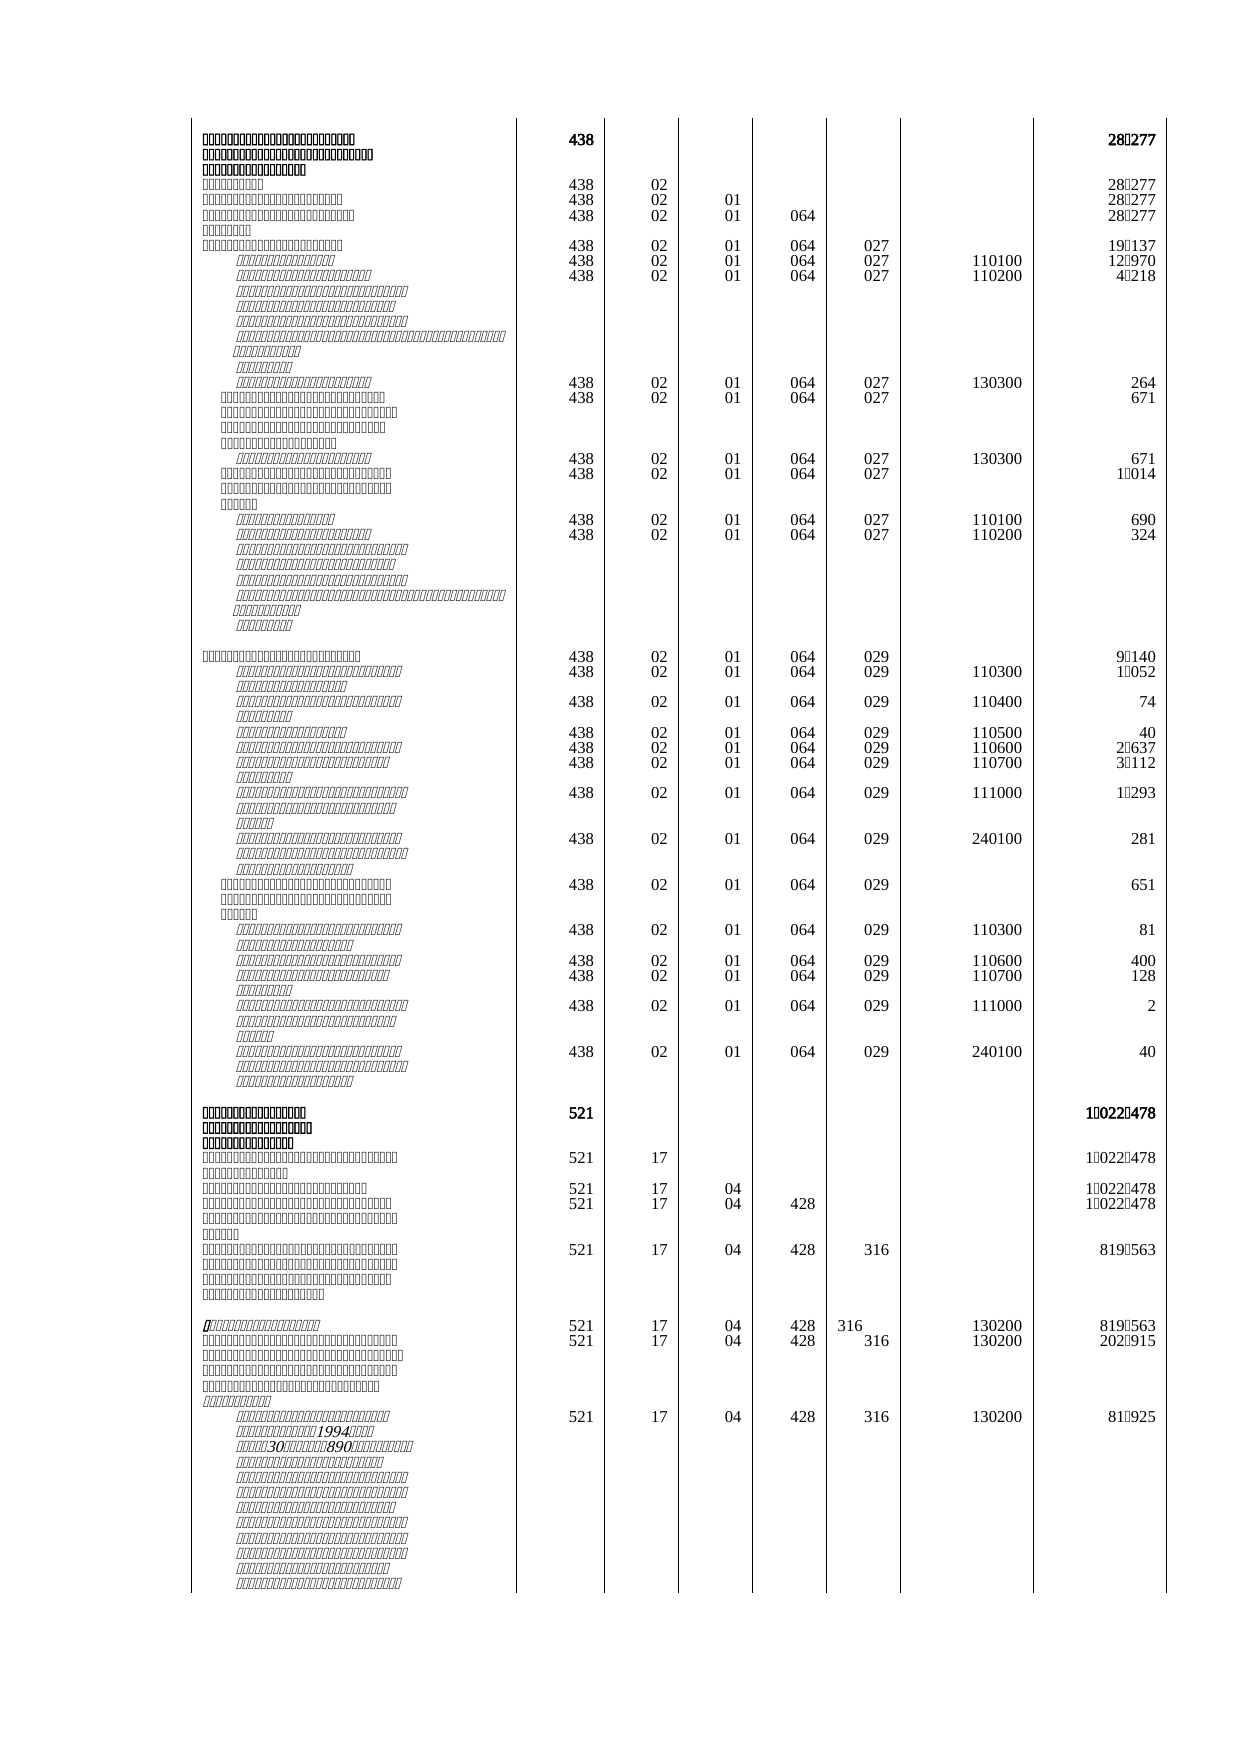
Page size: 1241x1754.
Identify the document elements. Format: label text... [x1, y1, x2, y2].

table_cell  [1034, 1183, 1166, 1198]
table_cell  [679, 833, 752, 878]
table_cell [1167, 696, 1197, 726]
table_cell [679, 1107, 752, 1152]
table_cell  [517, 1244, 604, 1319]
table_cell  [901, 1000, 1033, 1046]
table_cell [901, 1152, 1033, 1183]
table_cell [1167, 453, 1197, 468]
table_cell  [517, 1152, 604, 1183]
table_cell  [605, 209, 678, 240]
table_cell  [679, 392, 752, 453]
table_cell    [192, 133, 516, 179]
table_cell [753, 118, 826, 133]
table_cell  [679, 924, 752, 954]
table_cell  [605, 742, 678, 757]
table_cell [827, 1107, 900, 1152]
table_cell  [192, 955, 516, 970]
table_cell  [517, 255, 604, 270]
table_cell  [753, 453, 826, 468]
table_cell  [827, 1046, 900, 1107]
table_cell  [605, 757, 678, 787]
table_cell  [679, 1000, 752, 1046]
table_cell [1167, 833, 1197, 878]
table_cell  [517, 757, 604, 787]
table_cell  [1034, 1107, 1166, 1152]
table_cell  [517, 1046, 604, 1107]
table_cell  [753, 650, 826, 666]
table_cell [901, 1396, 1033, 1411]
table_cell  [192, 255, 516, 270]
table_cell  [753, 1244, 826, 1319]
table_cell  [605, 726, 678, 742]
table_cell   [192, 924, 516, 954]
table_cell  [679, 1244, 752, 1319]
table_cell  [827, 879, 900, 924]
table_cell  [901, 955, 1033, 970]
table_cell   [192, 209, 516, 240]
table_cell  [679, 453, 752, 468]
table_cell  [1034, 392, 1166, 453]
table_cell [1167, 787, 1197, 833]
table_cell  [901, 757, 1033, 787]
table_cell [827, 209, 900, 240]
table_cell [1167, 133, 1197, 179]
table_cell  [901, 696, 1033, 726]
table_cell  [901, 1320, 1033, 1335]
table_cell  [192, 453, 516, 468]
table_cell  [753, 696, 826, 726]
table_cell [901, 118, 1033, 133]
table_cell [827, 194, 900, 209]
table_cell  [753, 970, 826, 1000]
table_cell  [679, 742, 752, 757]
table_cell  [679, 1320, 752, 1335]
table_cell [901, 468, 1033, 513]
table_cell  [753, 240, 826, 255]
table_cell  [679, 879, 752, 924]
table_cell  [1034, 209, 1166, 240]
table_cell  [827, 1411, 900, 1593]
table_cell  [1034, 650, 1166, 666]
table_cell [1167, 514, 1197, 529]
table_cell  [1034, 787, 1166, 833]
table_cell  [517, 392, 604, 453]
table_cell [1167, 1320, 1197, 1335]
table_cell  [753, 209, 826, 240]
table_cell [1167, 1046, 1197, 1107]
table_cell  [605, 1320, 678, 1335]
table_cell  [753, 514, 826, 529]
table_cell  [753, 529, 826, 650]
table_cell    [192, 1000, 516, 1046]
table_cell  [827, 696, 900, 726]
table_cell  [517, 1411, 604, 1593]
table_cell  [827, 255, 900, 270]
table_cell  [679, 1335, 752, 1396]
table_cell  [605, 1244, 678, 1319]
table_cell   [192, 1152, 516, 1183]
table_cell  [1034, 833, 1166, 878]
table_cell [827, 1198, 900, 1243]
table_cell  [517, 133, 604, 179]
table_cell  [679, 377, 752, 392]
table_cell  [605, 970, 678, 1000]
table_cell  [901, 270, 1033, 377]
table_cell  [1034, 1152, 1166, 1183]
table_cell  [679, 1411, 752, 1593]
table_cell  [192, 179, 516, 194]
table_cell [901, 209, 1033, 240]
table_cell    [192, 879, 516, 924]
table_cell  [901, 742, 1033, 757]
table_cell  [192, 650, 516, 666]
table_cell  [753, 666, 826, 696]
table_cell  [517, 453, 604, 468]
table_cell  [517, 1107, 604, 1152]
table_cell  [901, 377, 1033, 392]
table_cell  [605, 529, 678, 650]
table_cell  [901, 453, 1033, 468]
table_cell  [605, 1152, 678, 1183]
table_cell  [517, 787, 604, 833]
table_cell       [192, 270, 516, 377]
table_cell [1167, 1335, 1197, 1396]
table_cell  [679, 1046, 752, 1107]
table_cell  [192, 1320, 516, 1335]
table_cell  [753, 1046, 826, 1107]
table_cell  [517, 1335, 604, 1396]
table_cell  [827, 514, 900, 529]
table_cell [753, 1152, 826, 1183]
table_cell  [901, 1411, 1033, 1593]
table_cell  [753, 392, 826, 453]
table_cell  [1034, 1198, 1166, 1243]
table_cell  [679, 514, 752, 529]
table_cell    [192, 1198, 516, 1243]
table_cell [192, 118, 516, 133]
table_cell  [605, 955, 678, 970]
table_cell  [901, 787, 1033, 833]
table_cell  [517, 955, 604, 970]
table_cell [605, 118, 678, 133]
table_cell  [827, 650, 900, 666]
table_cell [1167, 1198, 1197, 1243]
table_cell  [517, 240, 604, 255]
table_cell   [192, 696, 516, 726]
table_cell  [753, 787, 826, 833]
table_cell  [679, 270, 752, 377]
table_cell  [679, 209, 752, 240]
table_cell  [753, 879, 826, 924]
table_cell  [753, 955, 826, 970]
table_cell [517, 1396, 604, 1411]
table_cell  [517, 1198, 604, 1243]
table_cell  [1034, 1411, 1166, 1593]
table_cell [901, 650, 1033, 666]
table_cell  [605, 1000, 678, 1046]
table_cell  [605, 240, 678, 255]
table_cell  [1034, 924, 1166, 954]
table_cell  [605, 468, 678, 513]
table_cell [1167, 650, 1197, 666]
table_cell  [1034, 453, 1166, 468]
table_cell  [679, 1183, 752, 1198]
table_cell  [517, 924, 604, 954]
table_cell  [1034, 970, 1166, 1000]
table_cell  [753, 270, 826, 377]
table_cell  [1034, 726, 1166, 742]
table_cell [1167, 757, 1197, 787]
table_cell  [753, 1000, 826, 1046]
table_cell [753, 133, 826, 179]
table_cell  [679, 255, 752, 270]
table_cell  [827, 833, 900, 878]
table_cell  [517, 179, 604, 194]
table_cell  [605, 179, 678, 194]
table_cell [827, 1396, 900, 1411]
table_cell     [192, 392, 516, 453]
table_cell [827, 1183, 900, 1198]
table_cell [1167, 468, 1197, 513]
table_cell  [605, 666, 678, 696]
table_cell [1167, 377, 1197, 392]
table_cell  [517, 468, 604, 513]
table_cell   [192, 757, 516, 787]
table_cell  [679, 650, 752, 666]
table_cell [1167, 742, 1197, 757]
table_cell  [192, 194, 516, 209]
table_cell [1167, 118, 1197, 133]
table_cell  [1034, 955, 1166, 970]
table_cell [901, 1183, 1033, 1198]
table_cell  [192, 377, 516, 392]
table_cell  [827, 468, 900, 513]
table_cell  [192, 240, 516, 255]
table_cell   [192, 666, 516, 696]
table_cell  [1034, 1244, 1166, 1319]
table_cell [679, 1152, 752, 1183]
table_cell  [827, 270, 900, 377]
table_cell  [1034, 1000, 1166, 1046]
table_cell  [1034, 1320, 1166, 1335]
table_cell  [753, 1320, 826, 1335]
table_cell  [827, 377, 900, 392]
table_cell [1167, 529, 1197, 650]
table_cell [753, 194, 826, 209]
table_cell [1167, 955, 1197, 970]
table_cell  [901, 833, 1033, 878]
table_cell  [517, 377, 604, 392]
table_cell  [192, 1183, 516, 1198]
table_cell [679, 133, 752, 179]
table_cell  [901, 666, 1033, 696]
table_cell  [517, 666, 604, 696]
table_cell  [517, 194, 604, 209]
table_cell [1167, 194, 1197, 209]
table_cell [1167, 1107, 1197, 1152]
table_cell  [679, 1198, 752, 1243]
table_cell  [679, 468, 752, 513]
table_cell  [827, 666, 900, 696]
table_cell  [827, 955, 900, 970]
table_cell  [1034, 255, 1166, 270]
table_cell  [827, 970, 900, 1000]
table_cell  [605, 787, 678, 833]
table_cell [753, 1107, 826, 1152]
table_cell  [1034, 757, 1166, 787]
table_cell  [1034, 879, 1166, 924]
table_cell  [605, 453, 678, 468]
table_cell  [605, 1046, 678, 1107]
table_cell  [517, 529, 604, 650]
table_cell  [827, 453, 900, 468]
table_cell  [517, 970, 604, 1000]
table_cell  [679, 240, 752, 255]
table_cell  [901, 726, 1033, 742]
table_cell [901, 133, 1033, 179]
table_cell [901, 392, 1033, 453]
table_cell [901, 1107, 1033, 1152]
table_cell    [192, 833, 516, 878]
table_cell  [827, 924, 900, 954]
table_cell [901, 1198, 1033, 1243]
table_cell  [1034, 133, 1166, 179]
table_cell    [192, 1107, 516, 1152]
table_cell  [679, 696, 752, 726]
table_cell  [1034, 1046, 1166, 1107]
table_cell [901, 194, 1033, 209]
table_cell  [679, 726, 752, 742]
table_cell  [827, 240, 900, 255]
table_cell  [605, 833, 678, 878]
table_cell  [901, 1046, 1033, 1107]
table_cell  [827, 787, 900, 833]
table_cell  [827, 529, 900, 650]
table_cell  [1034, 696, 1166, 726]
table_cell  [517, 833, 604, 878]
table_cell  [517, 650, 604, 666]
table_cell  [753, 1411, 826, 1593]
table_cell  [753, 255, 826, 270]
table_cell  [192, 1396, 516, 1411]
table_cell  [517, 1320, 604, 1335]
table_cell [1034, 118, 1166, 133]
table_cell [1167, 240, 1197, 255]
table_cell [605, 133, 678, 179]
table_cell  [827, 726, 900, 742]
table_cell  [605, 879, 678, 924]
table_cell  [827, 742, 900, 757]
table_cell  [679, 787, 752, 833]
table_cell [679, 179, 752, 194]
table_cell  [1034, 514, 1166, 529]
table_cell [605, 1396, 678, 1411]
table_cell [679, 1396, 752, 1411]
table_cell [1167, 1183, 1197, 1198]
table_cell  [901, 970, 1033, 1000]
table_cell [901, 179, 1033, 194]
table_cell  [901, 255, 1033, 270]
table_cell  [605, 270, 678, 377]
table_cell  [605, 696, 678, 726]
table_cell  [1034, 1335, 1166, 1396]
table_cell  [753, 726, 826, 742]
table_cell  [753, 1335, 826, 1396]
table_cell [1167, 970, 1197, 1000]
table_cell [679, 118, 752, 133]
table_cell [1167, 924, 1197, 954]
table_cell  [517, 696, 604, 726]
table_cell  [517, 270, 604, 377]
table_cell [605, 1107, 678, 1152]
table_cell     [192, 1335, 516, 1396]
table_cell  [901, 924, 1033, 954]
table_cell       [192, 529, 516, 650]
table_cell  [827, 1244, 900, 1319]
table_cell  [517, 879, 604, 924]
table_cell  [605, 194, 678, 209]
table_cell  [192, 726, 516, 742]
table_cell  [605, 1411, 678, 1593]
table_cell [827, 1152, 900, 1183]
table_cell [901, 1244, 1033, 1319]
table_cell  [679, 666, 752, 696]
table_cell  [1034, 270, 1166, 377]
table_cell [1167, 209, 1197, 240]
table_cell  [827, 1000, 900, 1046]
table_cell  [1034, 666, 1166, 696]
table_cell [827, 179, 900, 194]
table_cell [1034, 1396, 1166, 1411]
table_cell [517, 118, 604, 133]
table_cell  [605, 392, 678, 453]
table_cell  [753, 377, 826, 392]
table_cell    [192, 468, 516, 513]
table_cell  [517, 742, 604, 757]
table_cell  [679, 757, 752, 787]
table_cell  [753, 1198, 826, 1243]
table_cell  [605, 514, 678, 529]
table_cell  [517, 514, 604, 529]
table_cell  [753, 924, 826, 954]
table_cell  [753, 757, 826, 787]
table_cell  [605, 255, 678, 270]
table_cell  [679, 955, 752, 970]
table_cell [753, 1396, 826, 1411]
table_cell [1167, 1244, 1197, 1319]
table_cell [901, 879, 1033, 924]
table_cell  [517, 726, 604, 742]
table_cell  [1034, 742, 1166, 757]
table_cell [1167, 726, 1197, 742]
table_cell [1167, 1000, 1197, 1046]
table_cell  [517, 1183, 604, 1198]
table_cell [1167, 879, 1197, 924]
table_cell [827, 133, 900, 179]
table_cell  [517, 209, 604, 240]
table_cell  [827, 392, 900, 453]
table_cell  [679, 529, 752, 650]
table_cell  [753, 742, 826, 757]
table_cell  [517, 1000, 604, 1046]
table_cell  [679, 970, 752, 1000]
table_cell     [192, 1244, 516, 1319]
table_cell  [1034, 179, 1166, 194]
table_cell  [605, 1198, 678, 1243]
table_cell  [827, 757, 900, 787]
table_cell [827, 118, 900, 133]
table_cell [1167, 179, 1197, 194]
table_cell  [753, 468, 826, 513]
table_cell  [605, 1183, 678, 1198]
table_cell  [1034, 377, 1166, 392]
table_cell  [679, 194, 752, 209]
table_cell    [192, 787, 516, 833]
table_cell [1167, 255, 1197, 270]
table_cell  [605, 1335, 678, 1396]
table_cell [1167, 1411, 1197, 1593]
table_cell   [192, 970, 516, 1000]
table_cell [901, 240, 1033, 255]
table_cell  [901, 514, 1033, 529]
table_cell  [192, 514, 516, 529]
table_cell  [605, 377, 678, 392]
table_cell  [605, 924, 678, 954]
table_cell  [827, 1320, 900, 1335]
table_cell  [1034, 194, 1166, 209]
table_cell  [1034, 468, 1166, 513]
table_cell  [901, 529, 1033, 650]
table_cell  [1034, 240, 1166, 255]
table_cell [753, 1183, 826, 1198]
table_cell             [192, 1411, 516, 1593]
table_cell [1167, 270, 1197, 377]
table_cell  [753, 833, 826, 878]
table_cell  [827, 1335, 900, 1396]
table_cell  [1034, 529, 1166, 650]
table_cell [1167, 666, 1197, 696]
table_cell [753, 179, 826, 194]
table_cell  [192, 742, 516, 757]
table_cell [1167, 1396, 1197, 1411]
table_cell [1167, 392, 1197, 453]
table_cell  [901, 1335, 1033, 1396]
table_cell [1167, 1152, 1197, 1183]
table_cell    [192, 1046, 516, 1107]
table_cell  [605, 650, 678, 666]
